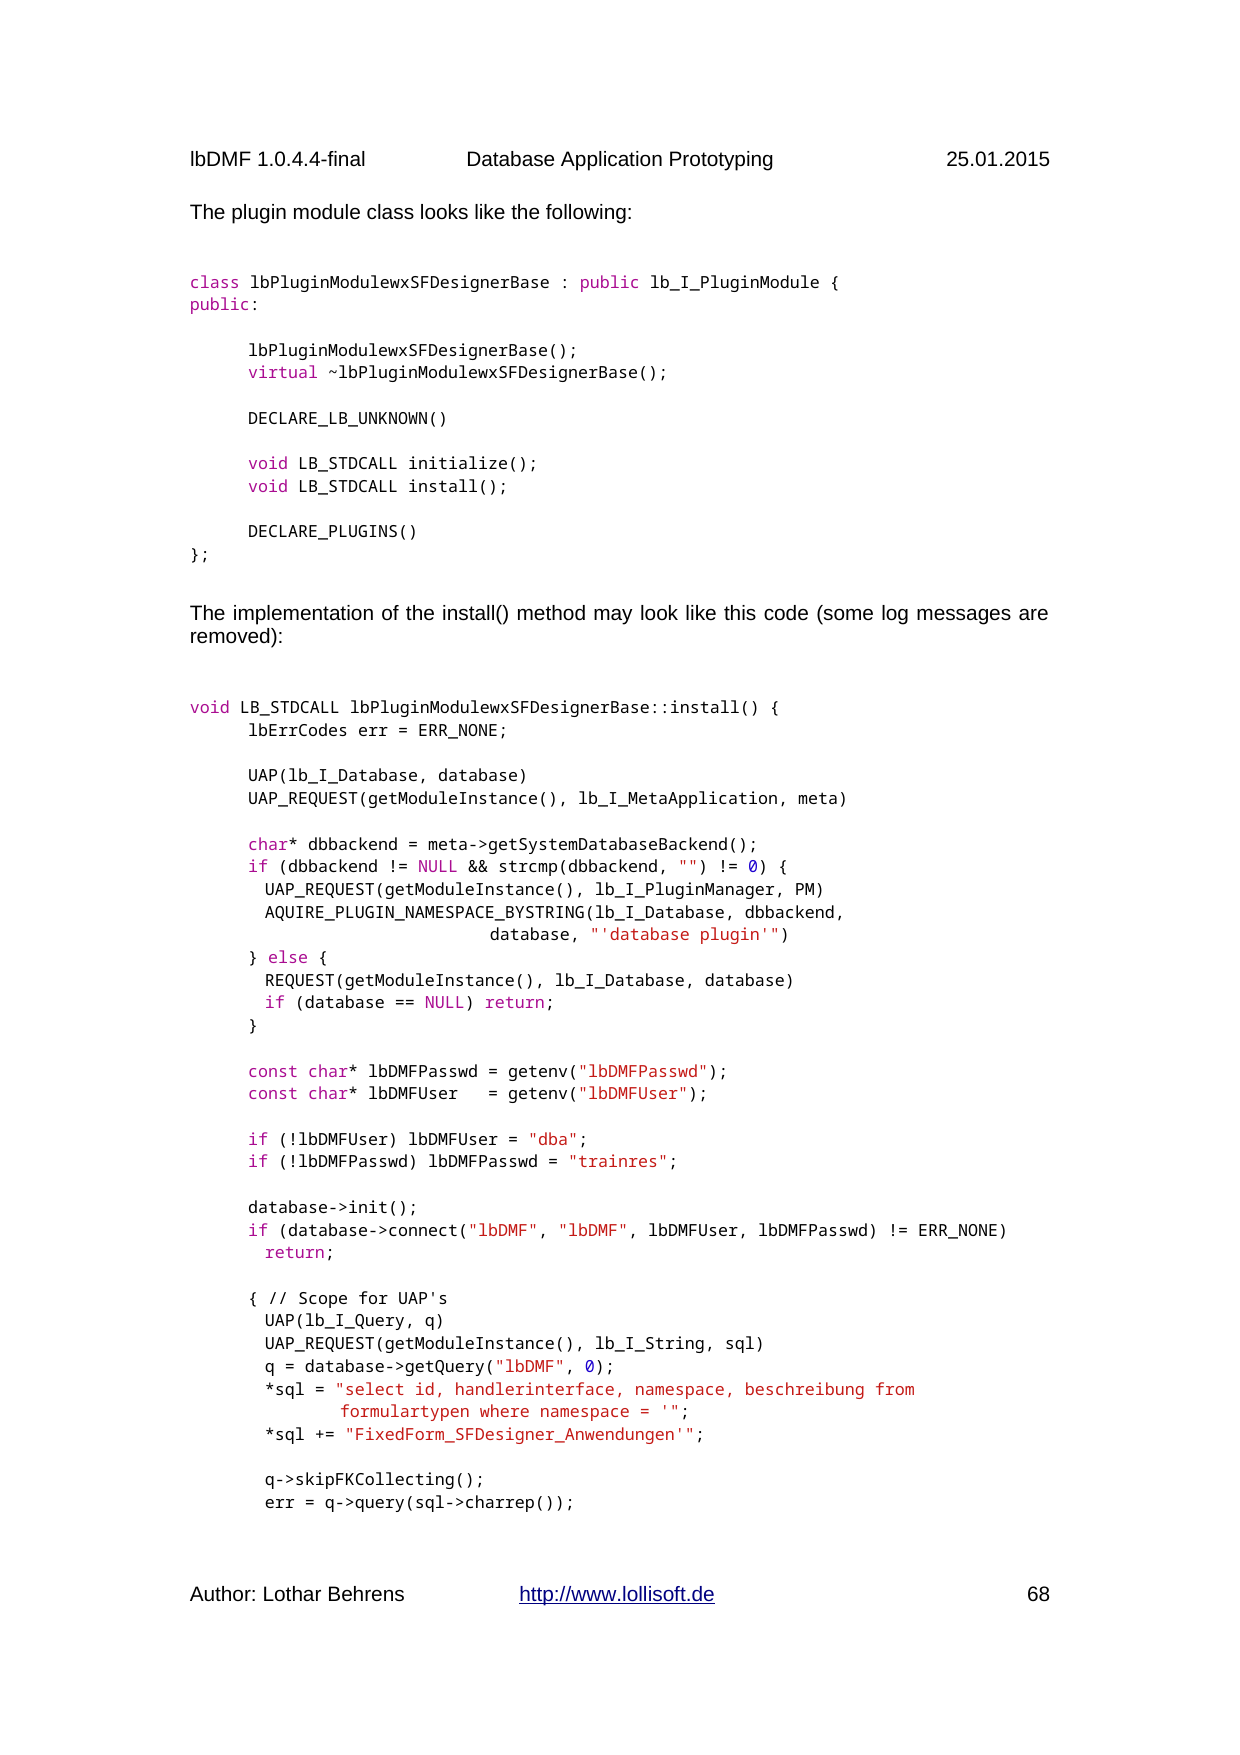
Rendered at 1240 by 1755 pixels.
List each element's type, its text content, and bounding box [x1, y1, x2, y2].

text }; [189, 543, 1050, 566]
text } [189, 1014, 1050, 1037]
text UAP_REQUEST(getModuleInstance(), lb_I_String, sql) [189, 1332, 1050, 1354]
text if (!lbDMFUser) lbDMFUser = "dba"; [189, 1127, 1050, 1150]
text UAP(lb_I_Database, database) [189, 764, 1050, 787]
text *sql = "select id, handlerinterface, namespace, beschreibung from formulartypen where namespace = '"; [189, 1377, 1050, 1423]
text The implementation of the install() method may look like this code (some log messages are removed): [189, 601, 1050, 648]
text AQUIRE_PLUGIN_NAMESPACE_BYSTRING(lb_I_Database, dbbackend, [189, 900, 1050, 923]
text if (!lbDMFPasswd) lbDMFPasswd = "trainres"; [189, 1150, 1050, 1173]
text REQUEST(getModuleInstance(), lb_I_Database, database) [189, 968, 1050, 991]
text UAP(lb_I_Query, q) [189, 1309, 1050, 1332]
text q = database->getQuery("lbDMF", 0); [189, 1354, 1050, 1377]
text char* dbbackend = meta->getSystemDatabaseBackend(); [189, 832, 1050, 855]
text The plugin module class looks like the following: [189, 201, 1050, 224]
text DECLARE_PLUGINS() [189, 520, 1050, 543]
text q->skipFKCollecting(); [189, 1468, 1050, 1491]
text database, "'database plugin'") [189, 923, 1050, 946]
text lbErrCodes err = ERR_NONE; [189, 719, 1050, 741]
text UAP_REQUEST(getModuleInstance(), lb_I_MetaApplication, meta) [189, 787, 1050, 809]
text lbPluginModulewxSFDesignerBase(); [189, 338, 1050, 361]
text class lbPluginModulewxSFDesignerBase : public lb_I_PluginModule { [189, 270, 1050, 293]
text void LB_STDCALL install(); [189, 475, 1050, 497]
text *sql += "FixedForm_SFDesigner_Anwendungen'"; [189, 1423, 1050, 1445]
text if (database == NULL) return; [189, 991, 1050, 1014]
text if (database->connect("lbDMF", "lbDMF", lbDMFUser, lbDMFPasswd) != ERR_NONE) return; [189, 1218, 1050, 1264]
text virtual ~lbPluginModulewxSFDesignerBase(); [189, 361, 1050, 384]
text if (dbbackend != NULL && strcmp(dbbackend, "") != 0) { [189, 855, 1050, 878]
text database->init(); [189, 1196, 1050, 1218]
text } else { [189, 946, 1050, 968]
text DECLARE_LB_UNKNOWN() [189, 407, 1050, 429]
text UAP_REQUEST(getModuleInstance(), lb_I_PluginManager, PM) [189, 878, 1050, 900]
text { // Scope for UAP's [189, 1286, 1050, 1309]
text err = q->query(sql->charrep()); [189, 1491, 1050, 1513]
text const char* lbDMFPasswd = getenv("lbDMFPasswd"); [189, 1059, 1050, 1082]
text const char* lbDMFUser = getenv("lbDMFUser"); [189, 1082, 1050, 1105]
text void LB_STDCALL initialize(); [189, 452, 1050, 475]
text public: [189, 293, 1050, 316]
text void LB_STDCALL lbPluginModulewxSFDesignerBase::install() { [189, 696, 1050, 719]
